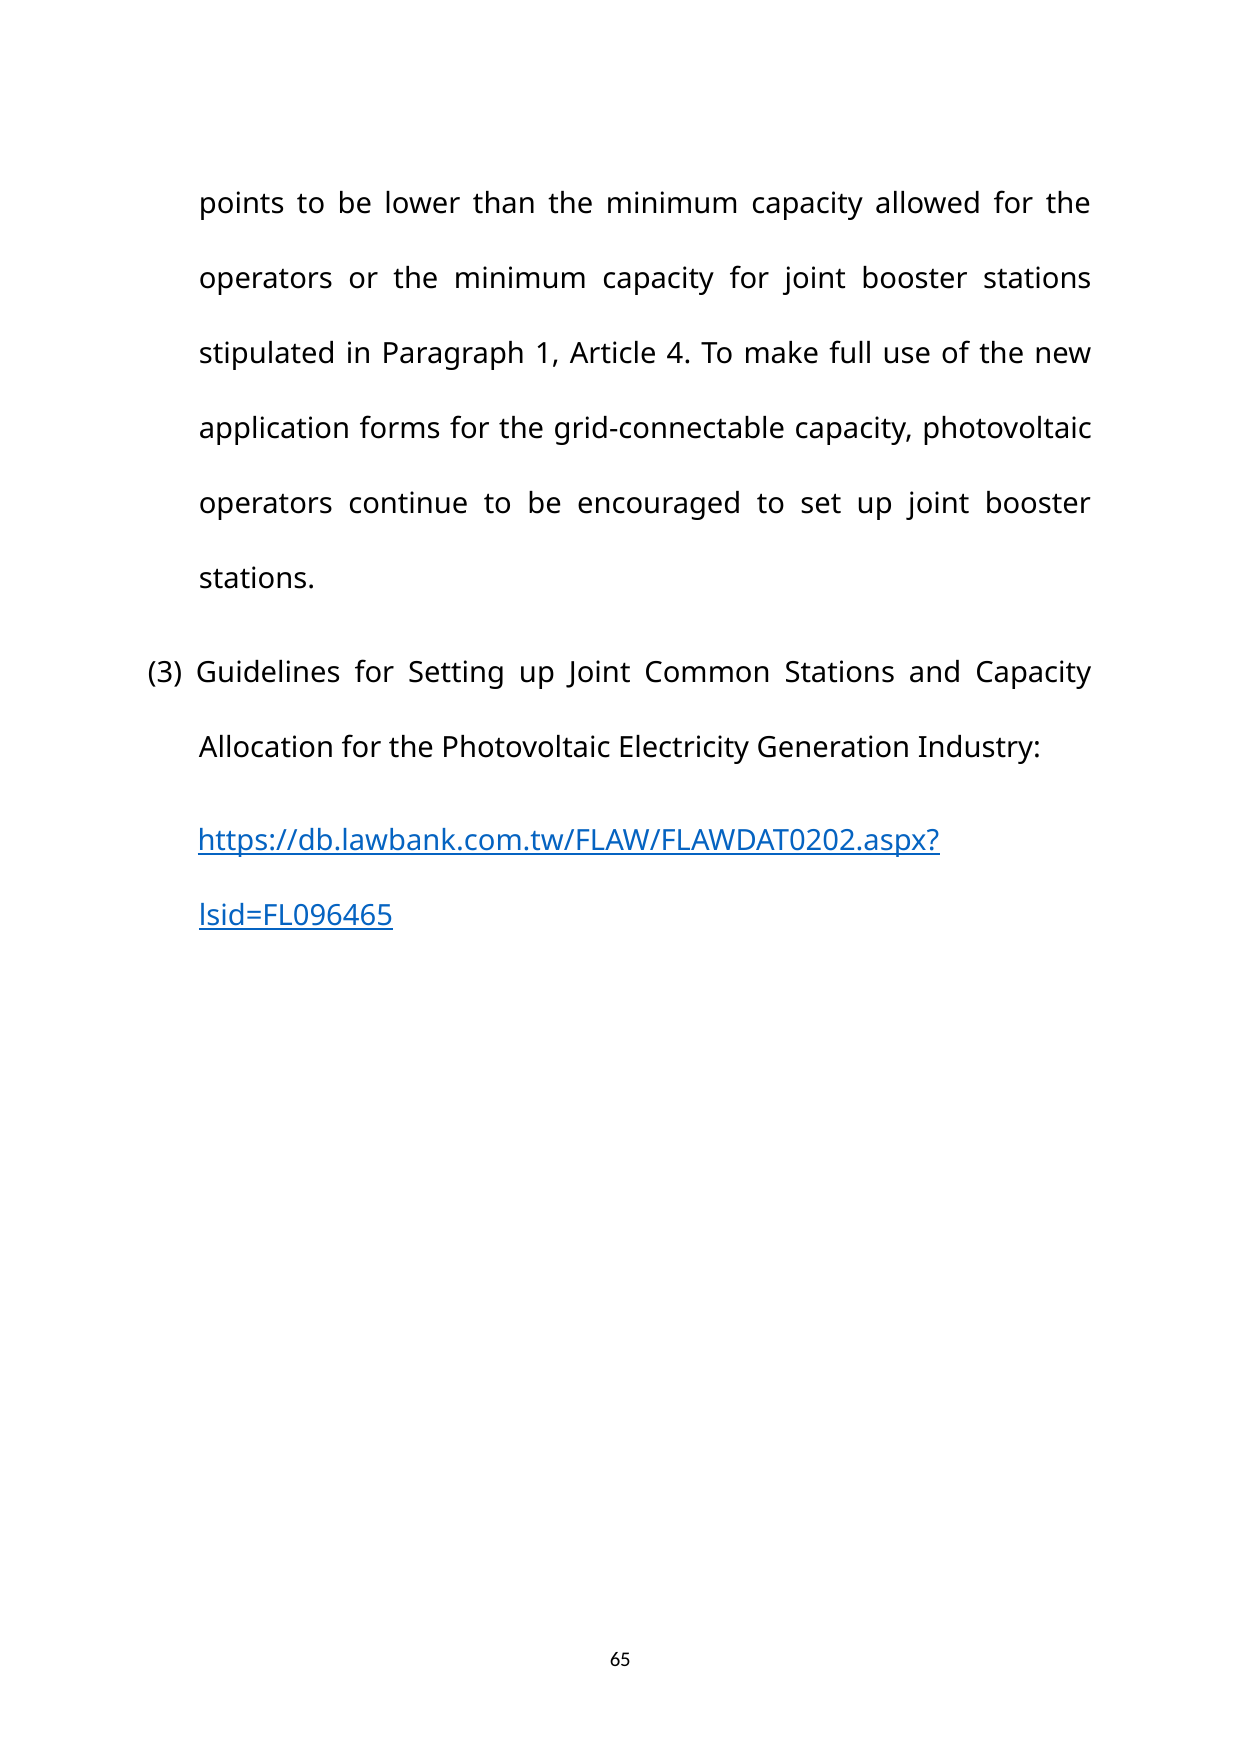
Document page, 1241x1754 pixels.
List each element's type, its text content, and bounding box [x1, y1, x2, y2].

text https://db.lawbank.com.tw/FLAW/FLAWDAT0202.aspx?lsid=FL096465 [197, 802, 1092, 952]
text (3) Guidelines for Setting up Joint Common Stations and Capacity Allocation for the Photovoltaic Electricity Generation Industry: [148, 633, 1092, 783]
text points to be lower than the minimum capacity allowed for the operators or the minimum capacity for joint booster stations stipulated in Paragraph 1, Article 4. To make full use of the new application forms for the grid-connectable capacity, photovoltaic operators continue to be encouraged to set up joint booster stations. [148, 164, 1092, 614]
